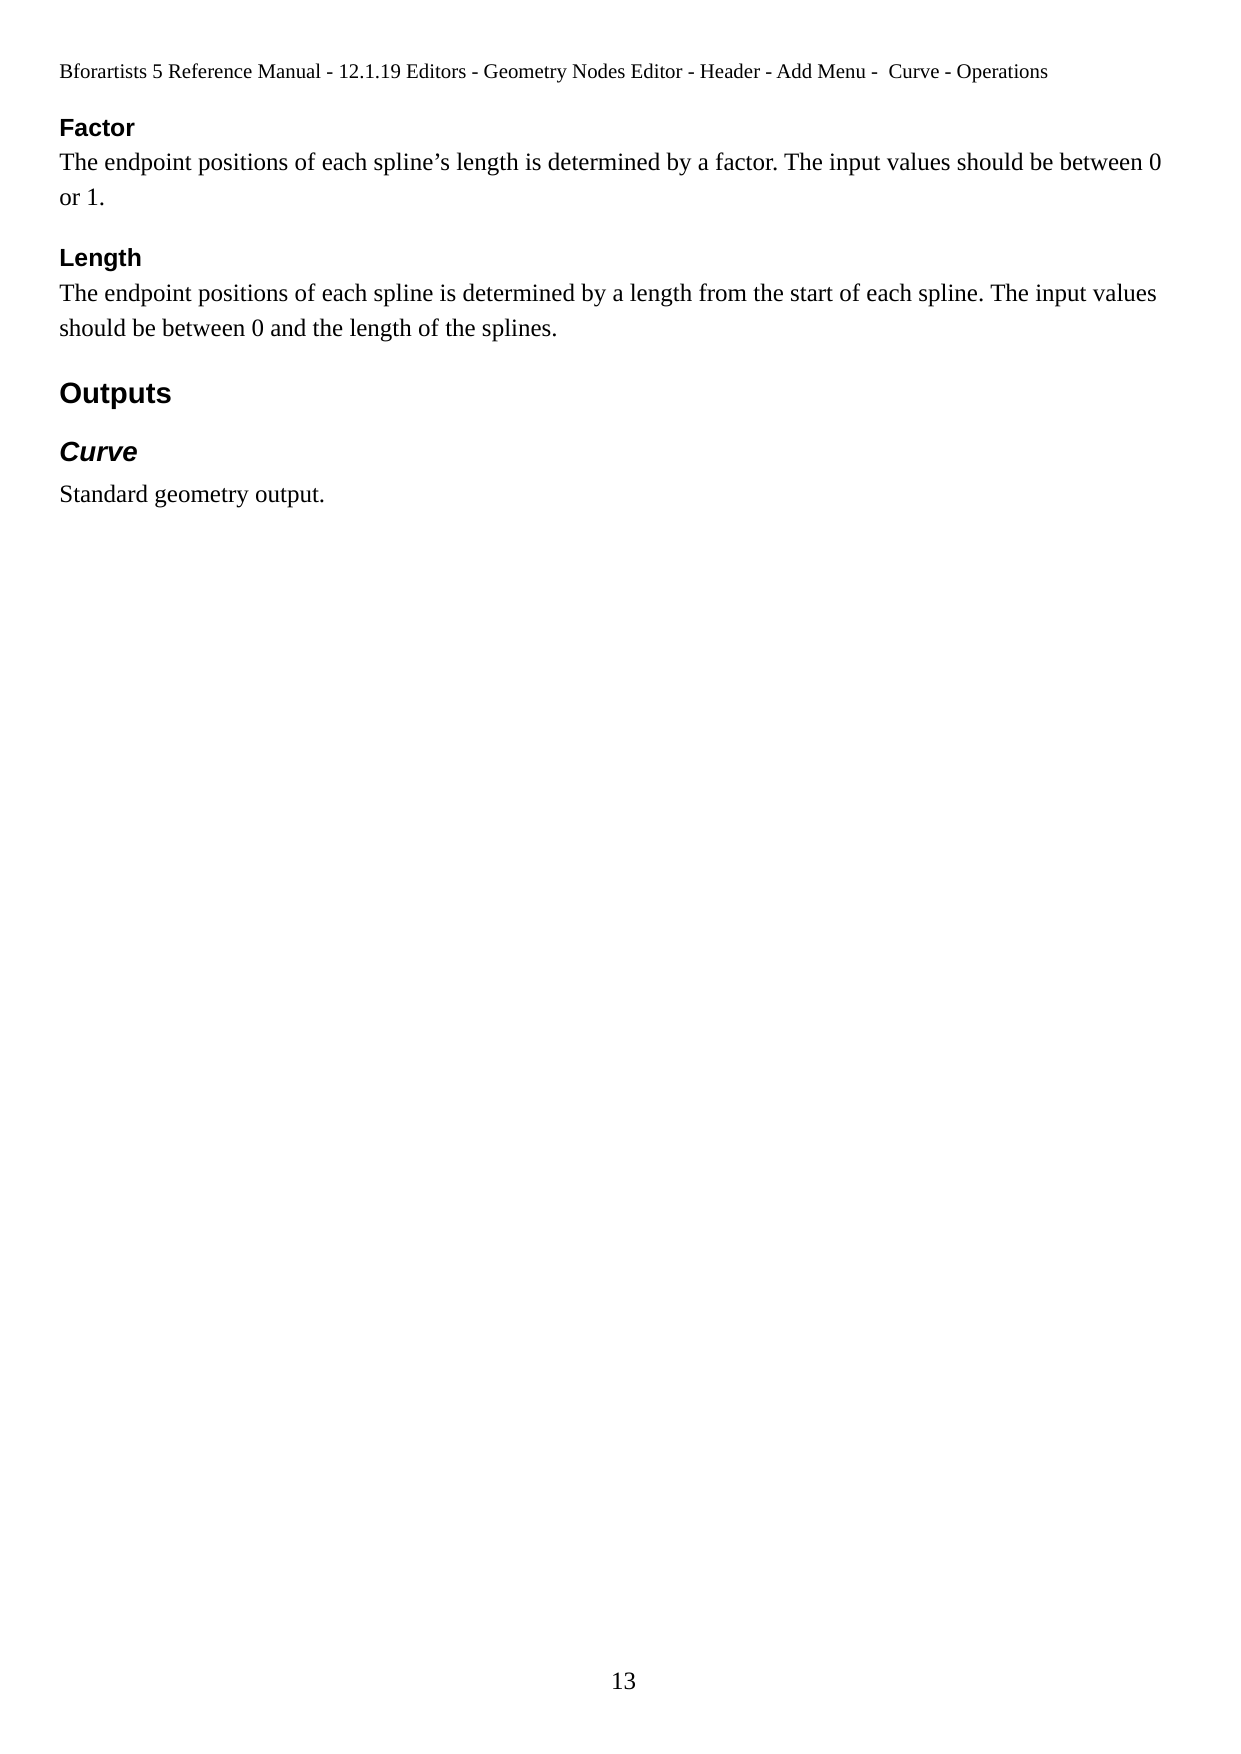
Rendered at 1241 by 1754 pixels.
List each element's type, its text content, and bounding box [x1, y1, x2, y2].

text Standard geometry output. [59, 479, 1181, 508]
subtitle Length [59, 243, 1181, 272]
text The endpoint positions of each spline is determined by a length from the start of each spline. The input values should be between 0 and the length of the splines. [59, 278, 1181, 341]
text The endpoint positions of each spline’s length is determined by a factor. The input values should be between 0 or 1. [59, 147, 1181, 211]
subtitle Outputs [59, 376, 1181, 410]
subtitle Factor [59, 113, 1181, 141]
subtitle Curve [59, 435, 1181, 467]
